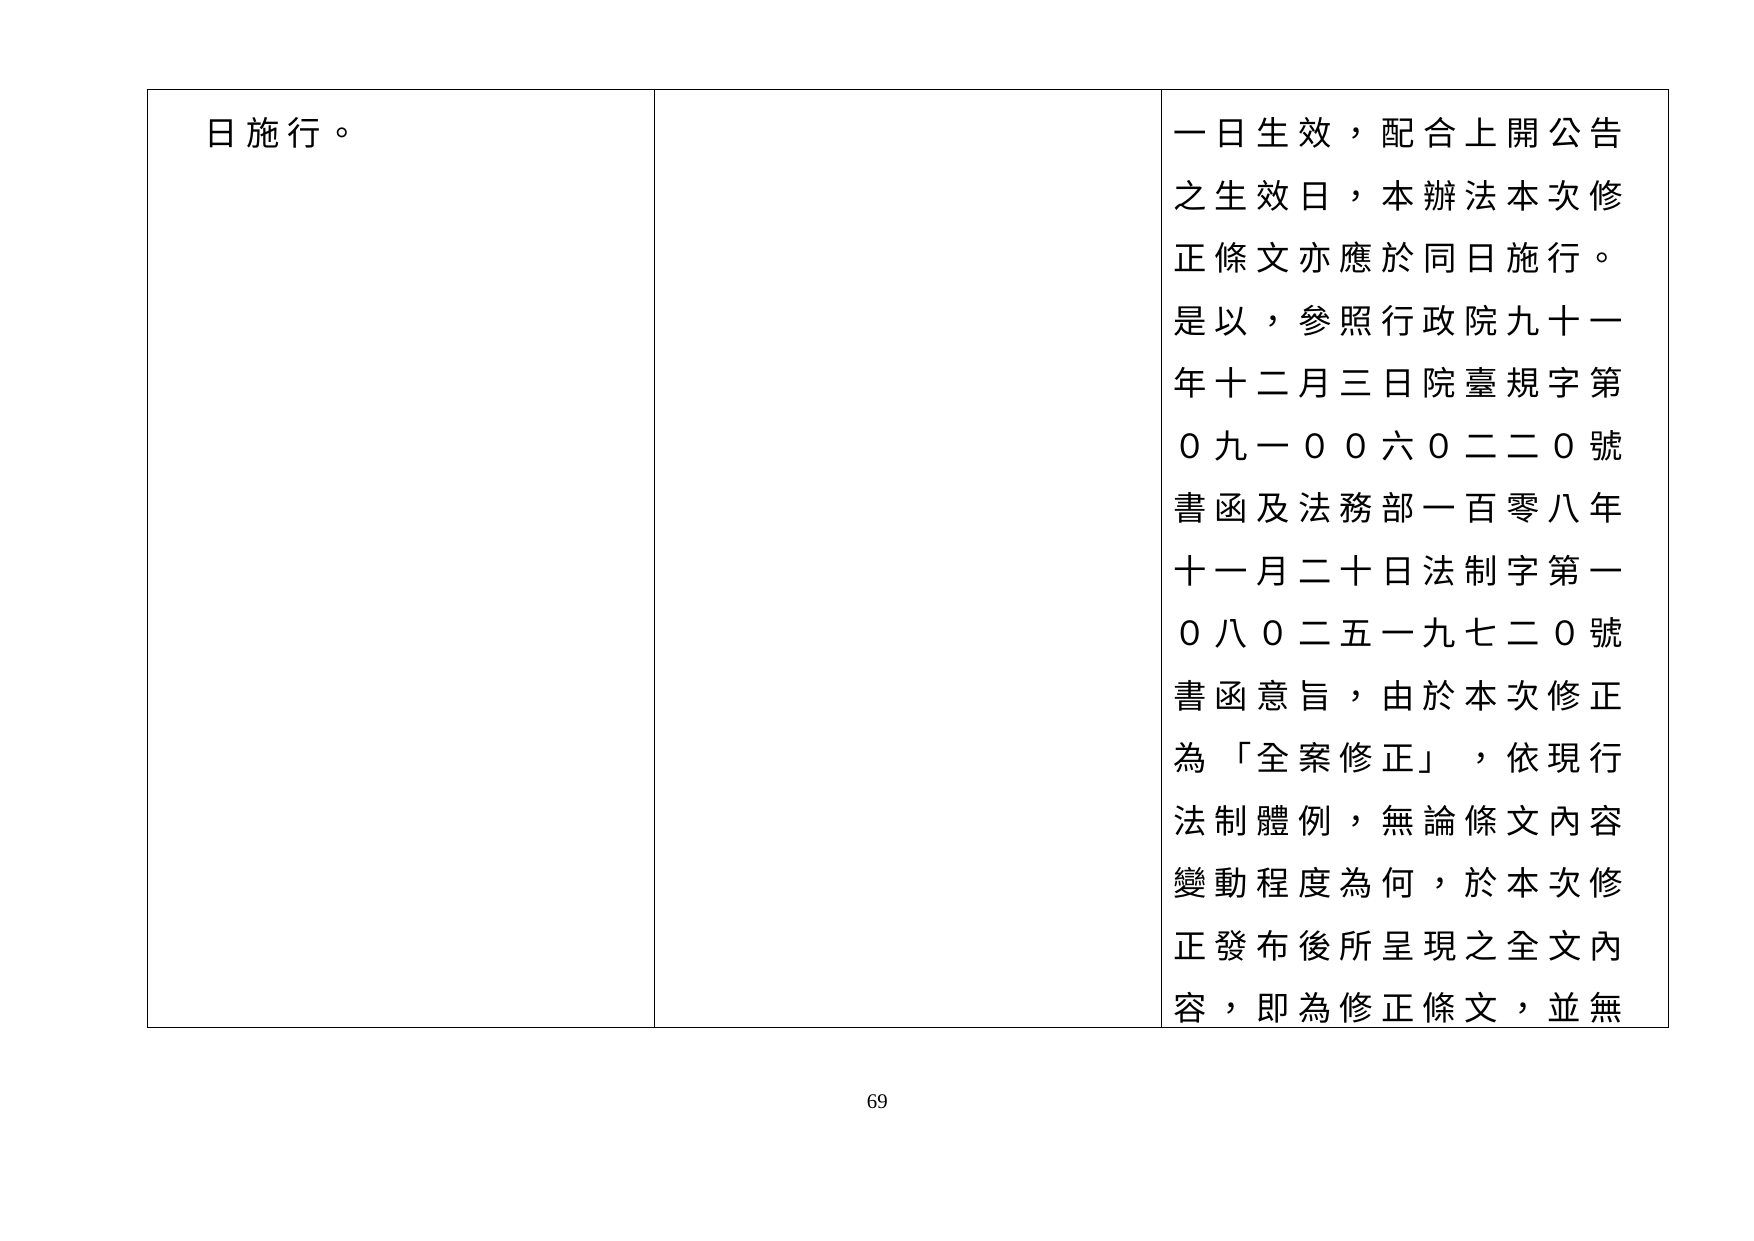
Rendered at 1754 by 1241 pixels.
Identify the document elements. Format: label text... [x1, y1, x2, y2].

table_cell 一日生效，配合上開公告之生效日，本辦法本次修正條文亦應於同日施行。是以，參照行政院九十一年十二月三日院臺規字第０九一００六０二二０號書函及法務部一百零八年十一月二十日法制字第一０八０二五一九七二０號書函意旨，由於本次修正為「全案修正」，依現行法制體例，無論條文內容變動程度為何，於本次修正發布後所呈現之全文內容，即為修正條文，並無 [1162, 90, 1668, 1027]
table_cell [88, 89, 147, 1027]
table_cell [1669, 89, 1683, 1027]
table_cell 日施行。 [148, 90, 654, 1027]
table_cell [655, 90, 1161, 1027]
